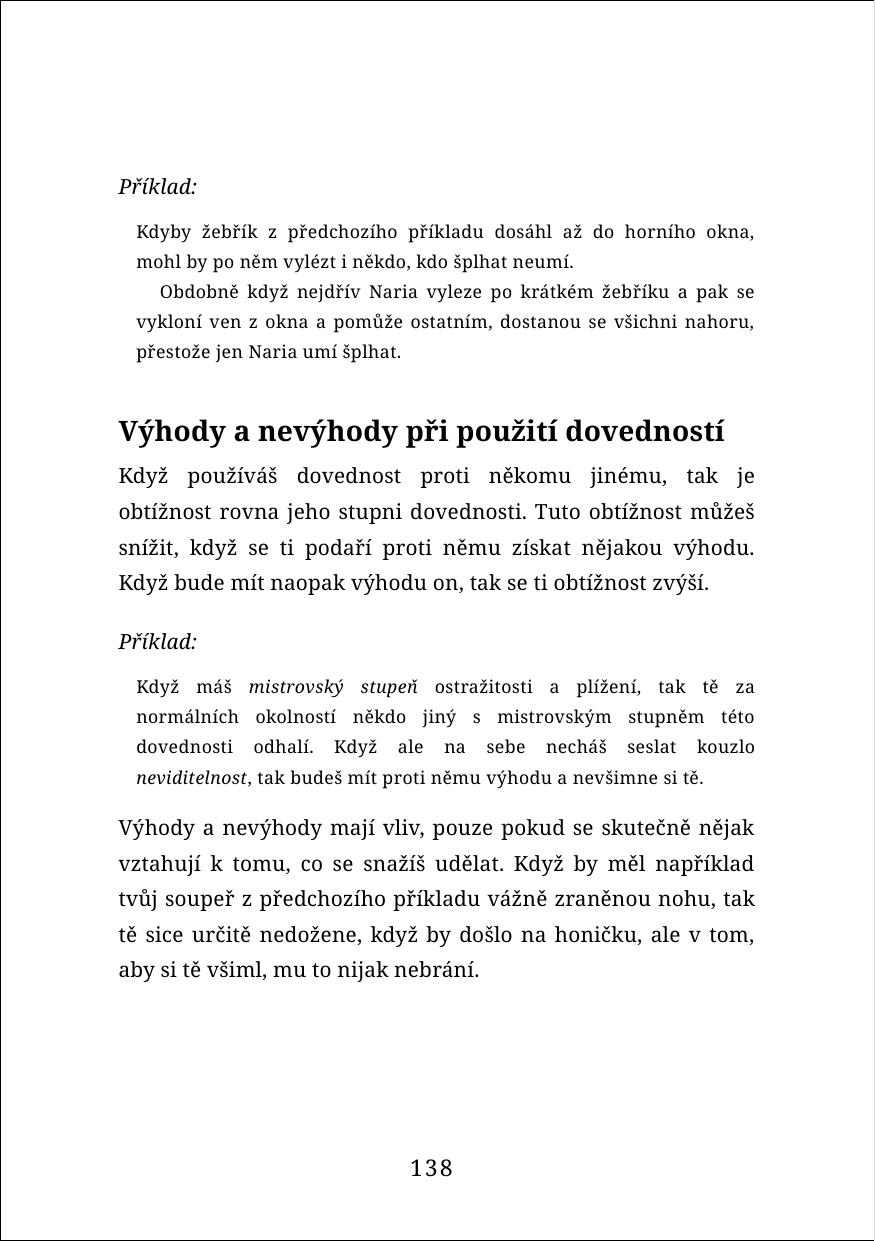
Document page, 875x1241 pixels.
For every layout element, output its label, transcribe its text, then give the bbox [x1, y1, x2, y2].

text Výhody a nevýhody mají vliv, pouze pokud se skutečně nějak vztahují k tomu, co se snažíš udělat. Když by měl například tvůj soupeř z předchozího příkladu vážně zraněnou nohu, tak tě sice určitě nedožene, když by došlo na honičku, ale v tom, aby si tě všiml, mu to nijak nebrání. [118, 813, 756, 984]
text Když používáš dovednost proti někomu jinému, tak je obtížnost rovna jeho stupni dovednosti. Tuto obtížnost můžeš snížit, když se ti podaří proti němu získat nějakou výhodu. Když bude mít naopak výhodu on, tak se ti obtížnost zvýší. [118, 462, 756, 597]
text Příklad: [118, 627, 756, 656]
text Když máš mistrovský stupeň ostražitosti a plížení, tak tě za normálních okolností někdo jiný s mistrovským stupněm této dovednosti odhalí. Když ale na sebe necháš seslat kouzlo neviditelnost, tak budeš mít proti němu výhodu a nevšimne si tě. [136, 674, 756, 789]
subtitle Výhody a nevýhody při použití dovedností [118, 411, 756, 450]
text Příklad: [118, 172, 756, 200]
text Kdyby žebřík z předchozího příkladu dosáhl až do horního okna, mohl by po něm vylézt i někdo, kdo šplhat neumí. Obdobně když nejdřív Naria vyleze po krátkém žebříku a pak se vykloní ven z okna a pomůže ostatním, dostanou se všichni nahoru, přestože jen Naria umí šplhat. [136, 219, 756, 364]
